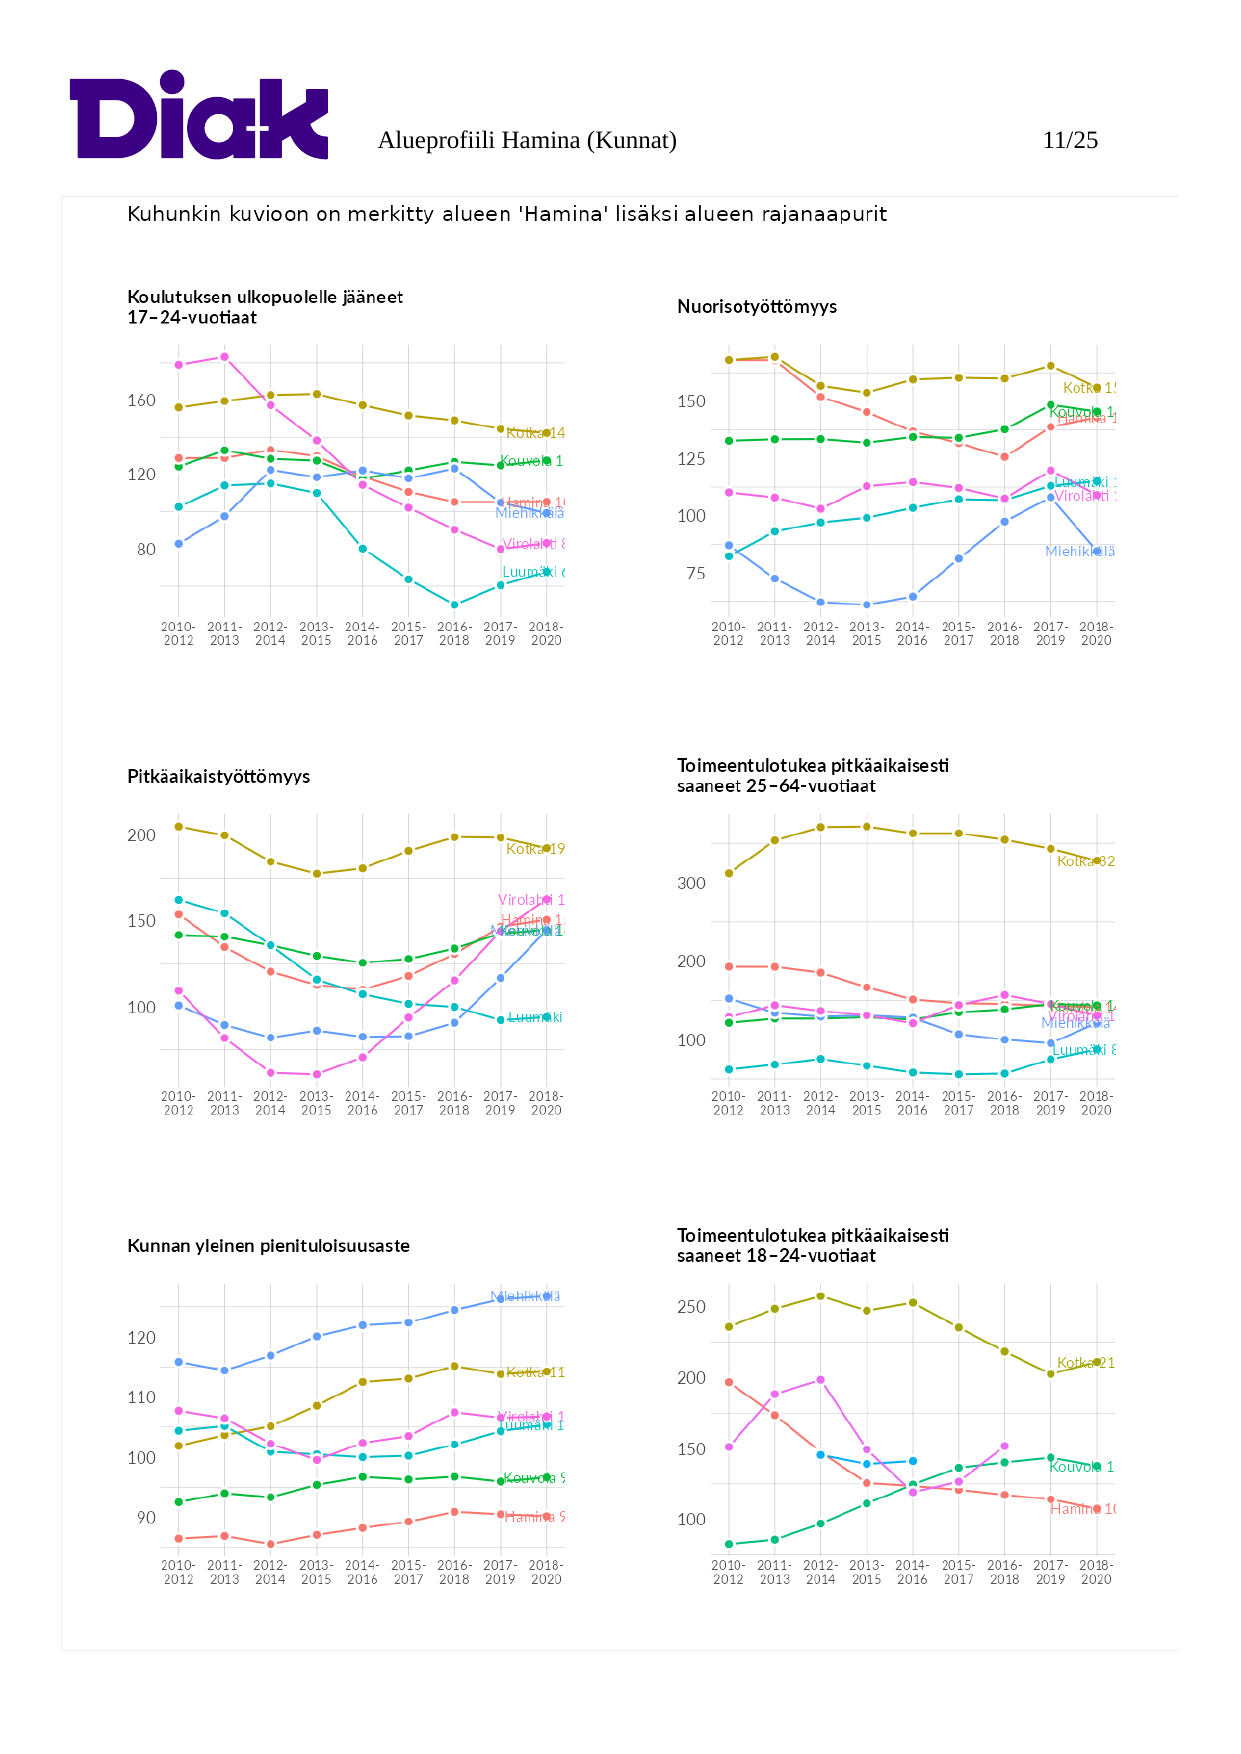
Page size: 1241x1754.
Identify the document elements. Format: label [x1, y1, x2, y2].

picture [61, 196, 1179, 1651]
